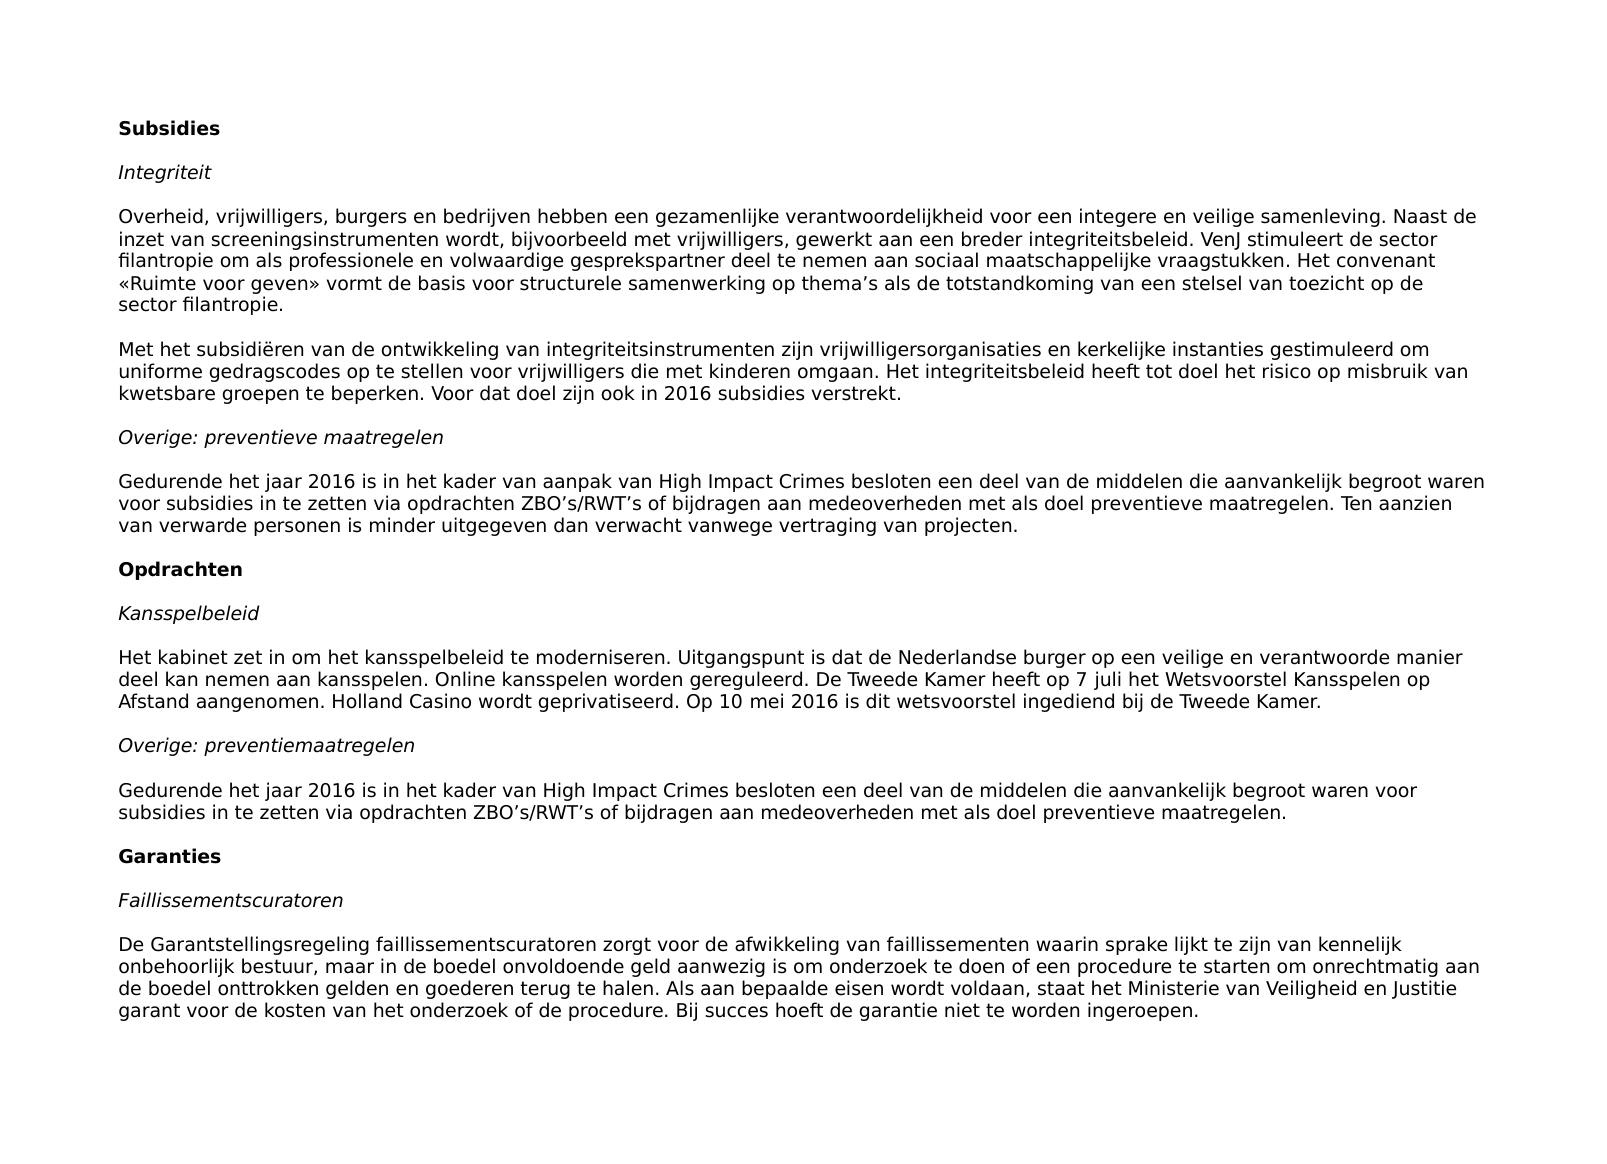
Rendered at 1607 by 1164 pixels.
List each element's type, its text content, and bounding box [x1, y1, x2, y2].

text Gedurende het jaar 2016 is in het kader van aanpak van High Impact Crimes besloten een deel van de middelen die aanvankelijk begroot waren voor subsidies in te zetten via opdrachten ZBO’s/RWT’s of bijdragen aan medeoverheden met als doel preventieve maatregelen. Ten aanzien van verwarde personen is minder uitgegeven dan verwacht vanwege vertraging van projecten. [118, 471, 1488, 537]
subtitle Subsidies [118, 118, 1488, 140]
text Het kabinet zet in om het kansspelbeleid te moderniseren. Uitgangspunt is dat de Nederlandse burger op een veilige en verantwoorde manier deel kan nemen aan kansspelen. Online kansspelen worden gereguleerd. De Tweede Kamer heeft op 7 juli het Wetsvoorstel Kansspelen op Afstand aangenomen. Holland Casino wordt geprivatiseerd. Op 10 mei 2016 is dit wetsvoorstel ingediend bij de Tweede Kamer. [118, 647, 1488, 713]
subtitle Garanties [118, 846, 1488, 868]
subtitle Faillissementscuratoren [118, 890, 1488, 912]
text De Garantstellingsregeling faillissementscuratoren zorgt voor de afwikkeling van faillissementen waarin sprake lijkt te zijn van kennelijk onbehoorlijk bestuur, maar in de boedel onvoldoende geld aanwezig is om onderzoek te doen of een procedure te starten om onrechtmatig aan de boedel onttrokken gelden en goederen terug te halen. Als aan bepaalde eisen wordt voldaan, staat het Ministerie van Veiligheid en Justitie garant voor de kosten van het onderzoek of de procedure. Bij succes hoeft de garantie niet te worden ingeroepen. [118, 934, 1488, 1022]
subtitle Integriteit [118, 162, 1488, 184]
subtitle Overige: preventieve maatregelen [118, 427, 1488, 449]
subtitle Kansspelbeleid [118, 603, 1488, 625]
text Met het subsidiëren van de ontwikkeling van integriteitsinstrumenten zijn vrijwilligersorganisaties en kerkelijke instanties gestimuleerd om uniforme gedragscodes op te stellen voor vrijwilligers die met kinderen omgaan. Het integriteitsbeleid heeft tot doel het risico op misbruik van kwetsbare groepen te beperken. Voor dat doel zijn ook in 2016 subsidies verstrekt. [118, 338, 1488, 404]
subtitle Opdrachten [118, 559, 1488, 581]
text Gedurende het jaar 2016 is in het kader van High Impact Crimes besloten een deel van de middelen die aanvankelijk begroot waren voor subsidies in te zetten via opdrachten ZBO’s/RWT’s of bijdragen aan medeoverheden met als doel preventieve maatregelen. [118, 779, 1488, 823]
text Overheid, vrijwilligers, burgers en bedrijven hebben een gezamenlijke verantwoordelijkheid voor een integere en veilige samenleving. Naast de inzet van screeningsinstrumenten wordt, bijvoorbeeld met vrijwilligers, gewerkt aan een breder integriteitsbeleid. VenJ stimuleert de sector filantropie om als professionele en volwaardige gesprekspartner deel te nemen aan sociaal maatschappelijke vraagstukken. Het convenant «Ruimte voor geven» vormt de basis voor structurele samenwerking op thema’s als de totstandkoming van een stelsel van toezicht op de sector filantropie. [118, 206, 1488, 316]
subtitle Overige: preventiemaatregelen [118, 735, 1488, 757]
